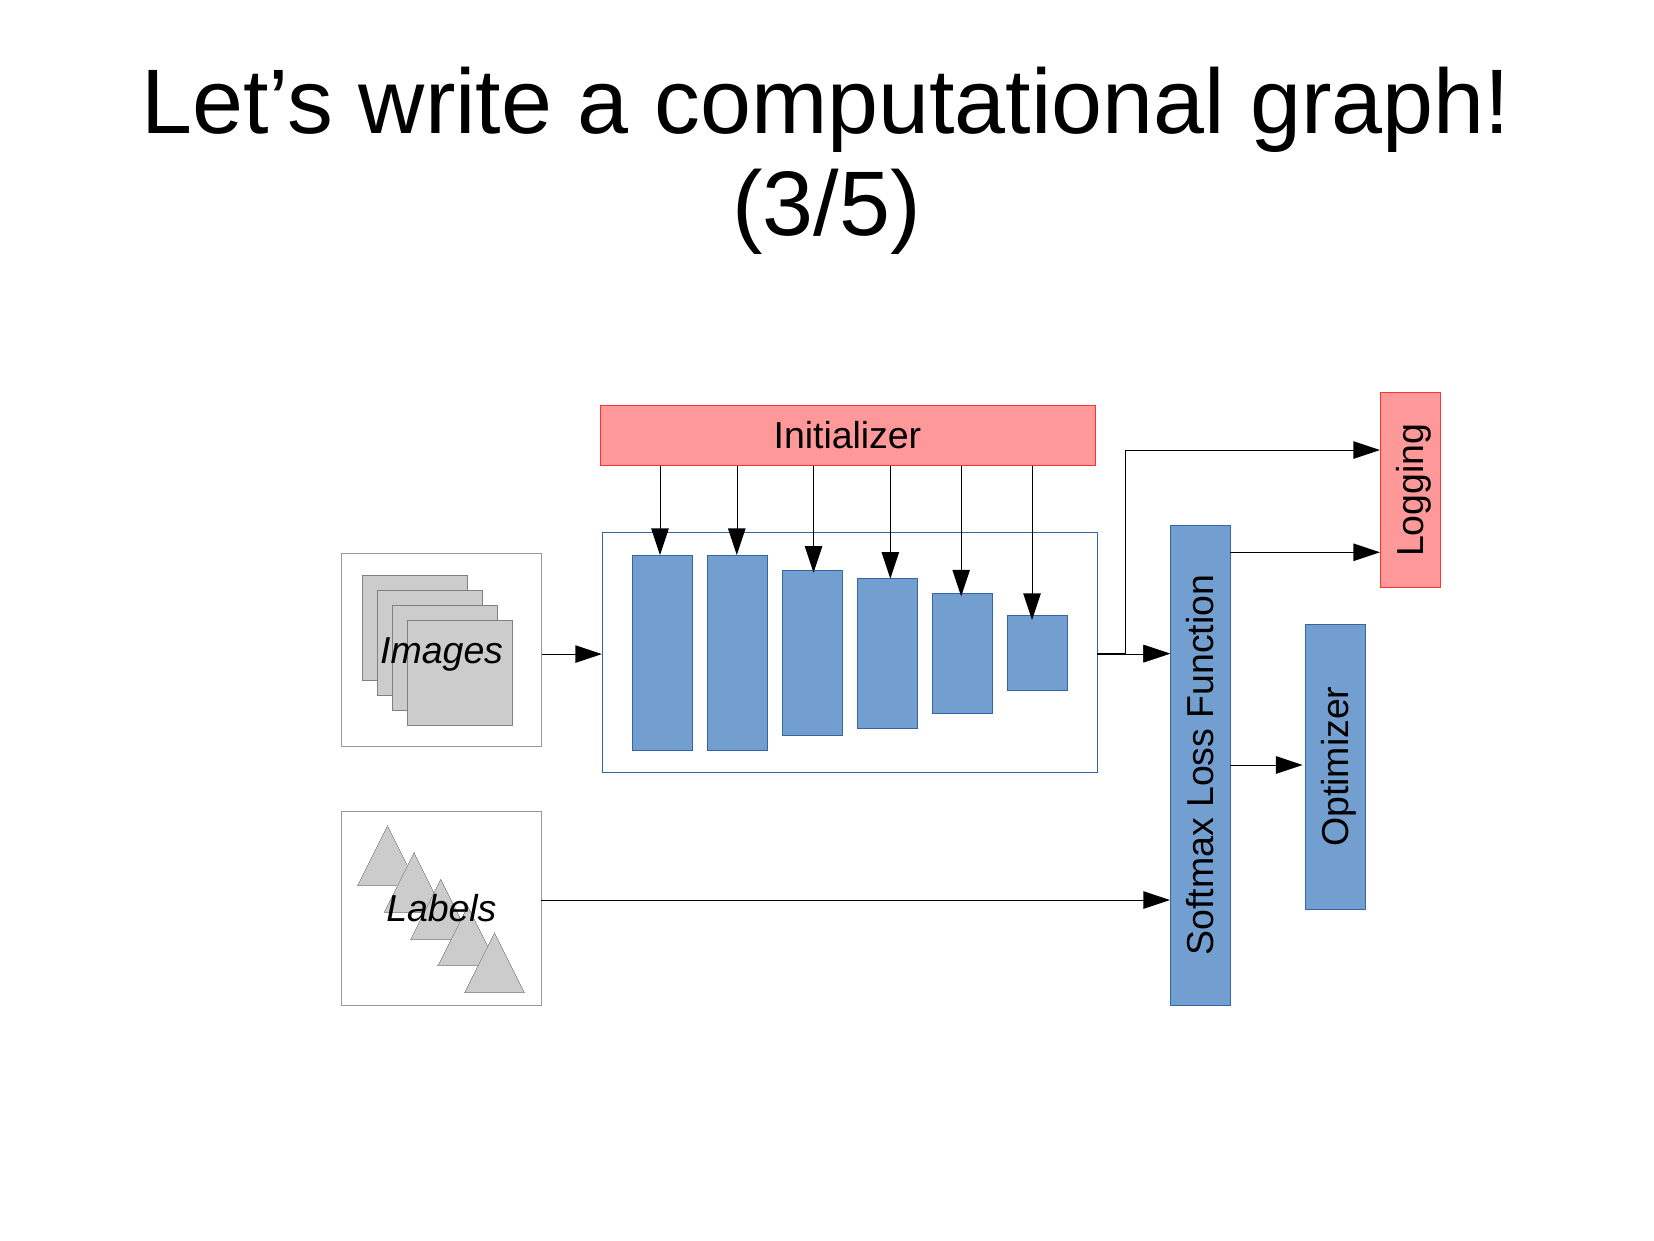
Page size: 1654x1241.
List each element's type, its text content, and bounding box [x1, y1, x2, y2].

text_box [857, 578, 918, 729]
text_box Optimizer [1305, 624, 1366, 910]
text_box [1007, 615, 1068, 691]
text_box Logging [1380, 392, 1441, 588]
text_box Softmax Loss Function [1170, 525, 1231, 1006]
text_box Images [341, 553, 542, 747]
title Let’s write a computational graph! (3/5) [82, 49, 1571, 257]
text_box [707, 555, 768, 751]
text_box [932, 593, 993, 714]
text_box [782, 570, 843, 736]
text_box [632, 555, 693, 751]
text_box Labels [341, 811, 542, 1006]
text_box Initializer [600, 405, 1096, 466]
